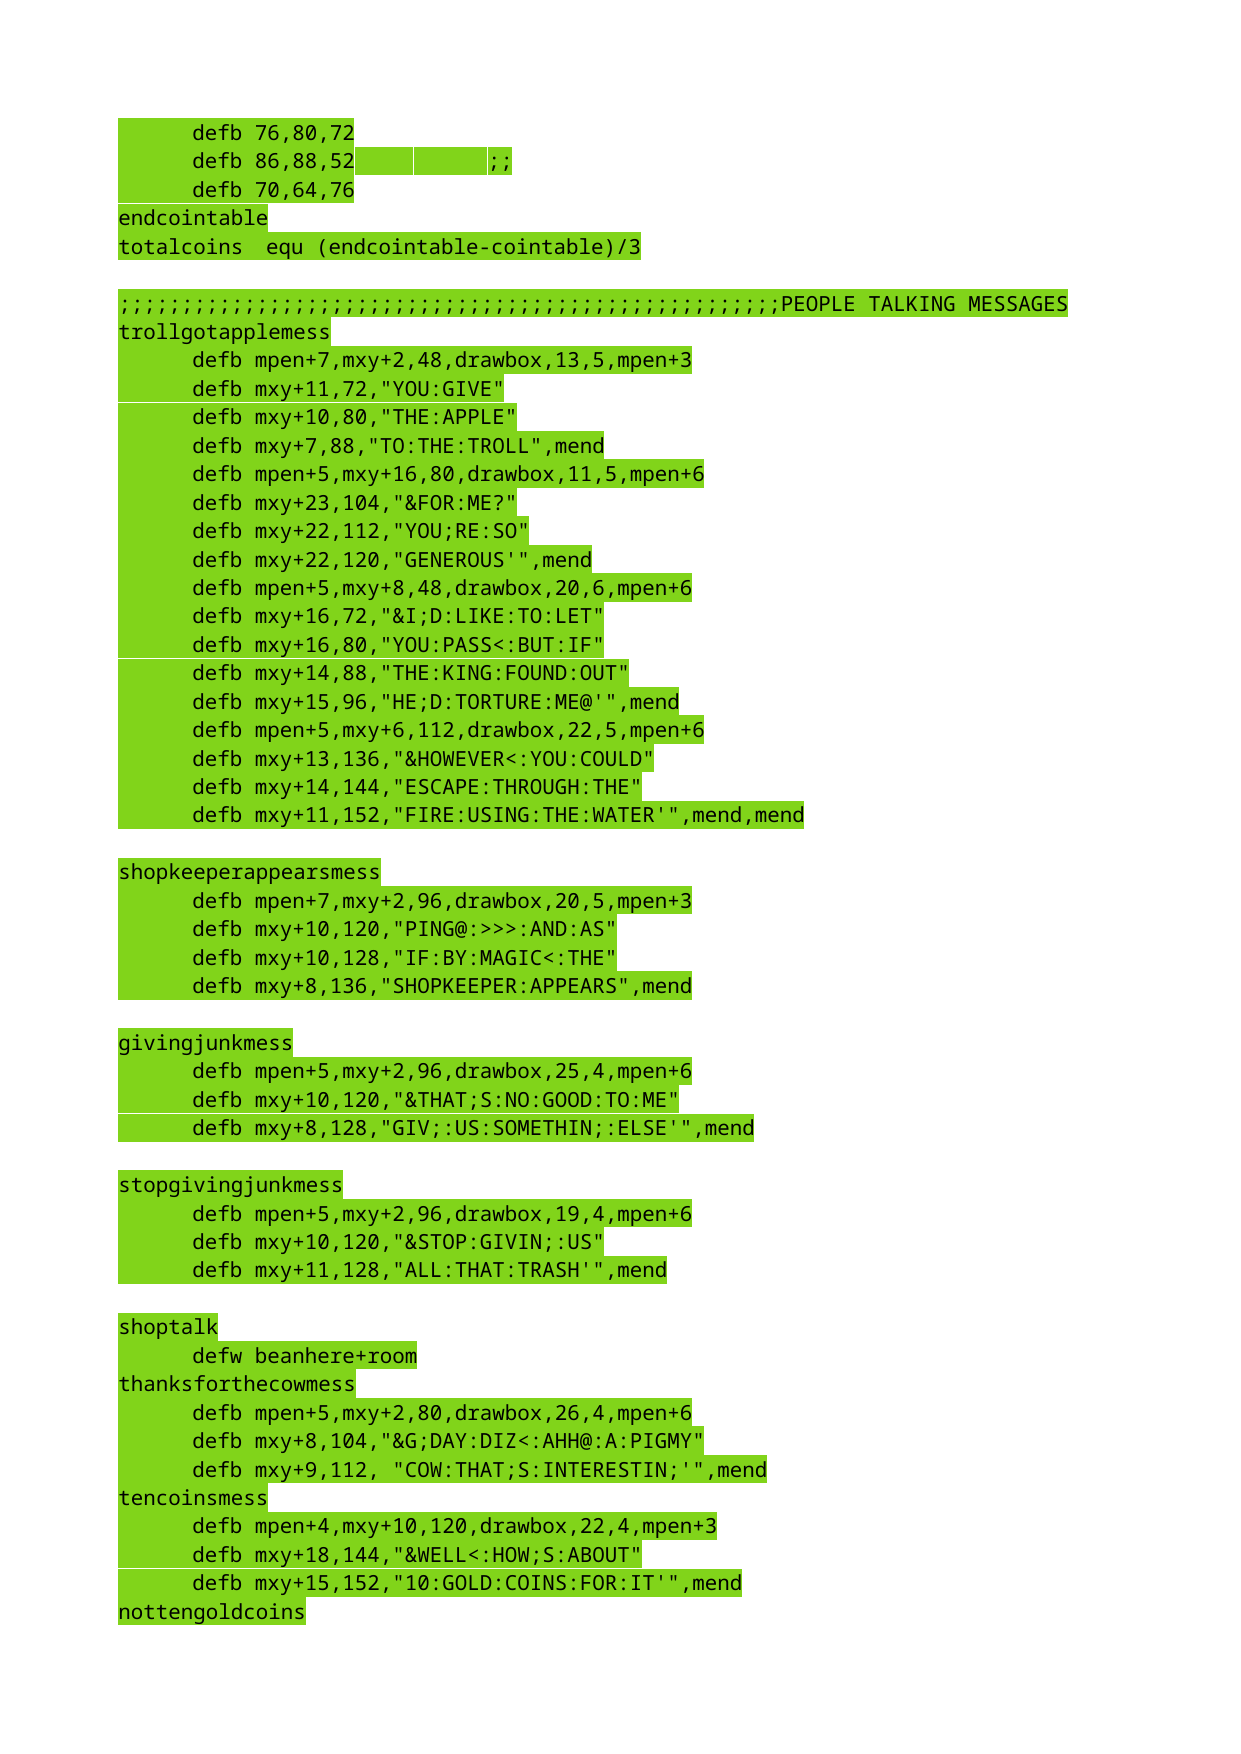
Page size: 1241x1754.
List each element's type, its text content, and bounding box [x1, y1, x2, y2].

text thanksforthecowmess [118, 1369, 1122, 1398]
text defb mxy+11,128,"ALL:THAT:TRASH'",mend [118, 1256, 1122, 1284]
text defb mxy+14,144,"ESCAPE:THROUGH:THE" [118, 772, 1122, 801]
text defb mxy+23,104,"&FOR:ME?" [118, 488, 1122, 516]
text defb mpen+5,mxy+16,80,drawbox,11,5,mpen+6 [118, 459, 1122, 488]
text defb mpen+5,mxy+2,96,drawbox,25,4,mpen+6 [118, 1057, 1122, 1085]
text givingjunkmess [118, 1028, 1122, 1057]
text defb mxy+18,144,"&WELL<:HOW;S:ABOUT" [118, 1540, 1122, 1568]
text defb mxy+22,112,"YOU;RE:SO" [118, 516, 1122, 545]
text defb mpen+5,mxy+8,48,drawbox,20,6,mpen+6 [118, 573, 1122, 602]
text totalcoins equ (endcointable-cointable)/3 [118, 232, 1122, 260]
text defb mxy+13,136,"&HOWEVER<:YOU:COULD" [118, 744, 1122, 772]
text defb mpen+7,mxy+2,48,drawbox,13,5,mpen+3 [118, 346, 1122, 374]
text defb mxy+8,136,"SHOPKEEPER:APPEARS",mend [118, 971, 1122, 1000]
text defb mxy+8,104,"&G;DAY:DIZ<:AHH@:A:PIGMY" [118, 1426, 1122, 1455]
text defb 76,80,72 [118, 118, 1122, 147]
text nottengoldcoins [118, 1597, 1122, 1625]
text defw beanhere+room [118, 1341, 1122, 1369]
text defb mxy+10,128,"IF:BY:MAGIC<:THE" [118, 943, 1122, 971]
text defb mxy+7,88,"TO:THE:TROLL",mend [118, 431, 1122, 459]
text defb 86,88,52 ;; [118, 147, 1122, 175]
text trollgotapplemess [118, 317, 1122, 346]
text tencoinsmess [118, 1483, 1122, 1512]
text defb mxy+11,72,"YOU:GIVE" [118, 374, 1122, 402]
text defb mxy+15,96,"HE;D:TORTURE:ME@'",mend [118, 687, 1122, 715]
text defb mxy+22,120,"GENEROUS'",mend [118, 545, 1122, 573]
text defb mpen+5,mxy+2,80,drawbox,26,4,mpen+6 [118, 1398, 1122, 1426]
text defb mxy+15,152,"10:GOLD:COINS:FOR:IT'",mend [118, 1568, 1122, 1597]
text defb mxy+10,80,"THE:APPLE" [118, 402, 1122, 431]
text defb mxy+9,112, "COW:THAT;S:INTERESTIN;'",mend [118, 1455, 1122, 1483]
text defb mpen+4,mxy+10,120,drawbox,22,4,mpen+3 [118, 1512, 1122, 1540]
text shoptalk [118, 1312, 1122, 1341]
text shopkeeperappearsmess [118, 857, 1122, 886]
text defb mxy+10,120,"PING@:>>>:AND:AS" [118, 914, 1122, 943]
text ;;;;;;;;;;;;;;;;;;;;;;;;;;;;;;;;;;;;;;;;;;;;;;;;;;;;;PEOPLE TALKING MESSAGES [118, 289, 1122, 317]
text endcointable [118, 203, 1122, 232]
text defb mpen+7,mxy+2,96,drawbox,20,5,mpen+3 [118, 886, 1122, 914]
text defb mpen+5,mxy+2,96,drawbox,19,4,mpen+6 [118, 1199, 1122, 1227]
text defb mpen+5,mxy+6,112,drawbox,22,5,mpen+6 [118, 715, 1122, 744]
text defb mxy+11,152,"FIRE:USING:THE:WATER'",mend,mend [118, 801, 1122, 829]
text stopgivingjunkmess [118, 1170, 1122, 1199]
text defb mxy+16,80,"YOU:PASS<:BUT:IF" [118, 630, 1122, 658]
text defb mxy+10,120,"&THAT;S:NO:GOOD:TO:ME" [118, 1085, 1122, 1113]
text defb mxy+16,72,"&I;D:LIKE:TO:LET" [118, 602, 1122, 630]
text defb mxy+10,120,"&STOP:GIVIN;:US" [118, 1227, 1122, 1256]
text defb mxy+8,128,"GIV;:US:SOMETHIN;:ELSE'",mend [118, 1113, 1122, 1142]
text defb 70,64,76 [118, 175, 1122, 203]
text defb mxy+14,88,"THE:KING:FOUND:OUT" [118, 658, 1122, 687]
